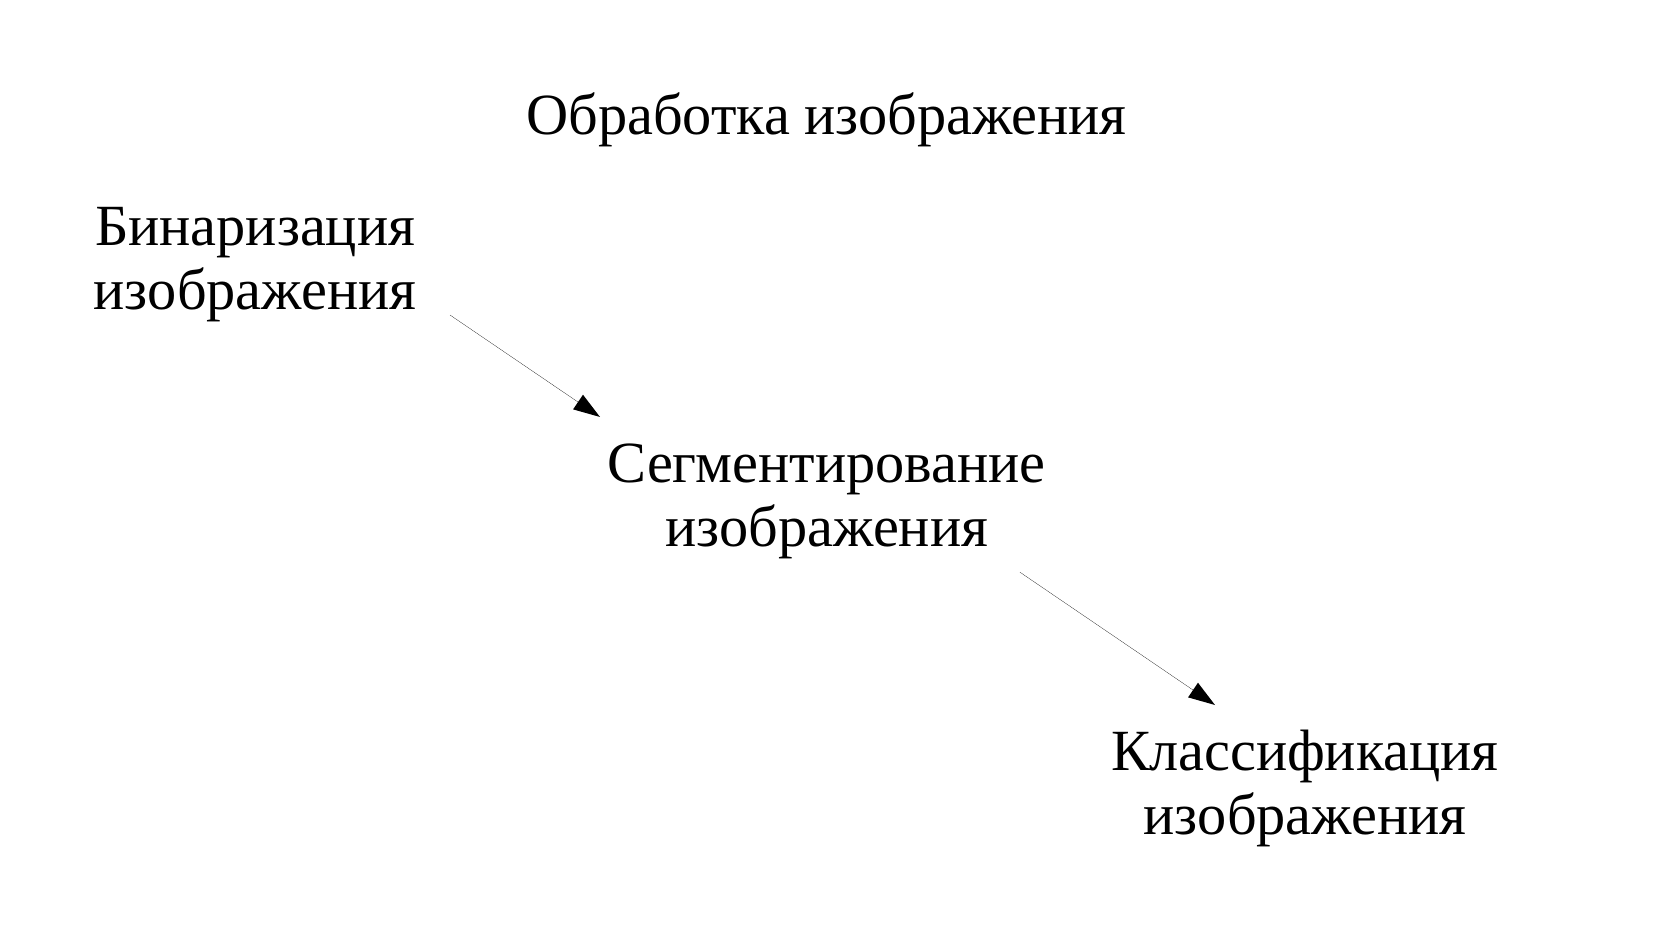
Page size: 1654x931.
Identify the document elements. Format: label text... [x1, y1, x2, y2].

title Бинаризация изображения [45, 180, 466, 336]
title Классификация изображения [975, 705, 1636, 861]
title Сегментирование изображения [487, 416, 1166, 573]
title Обработка изображения [82, 37, 1571, 193]
